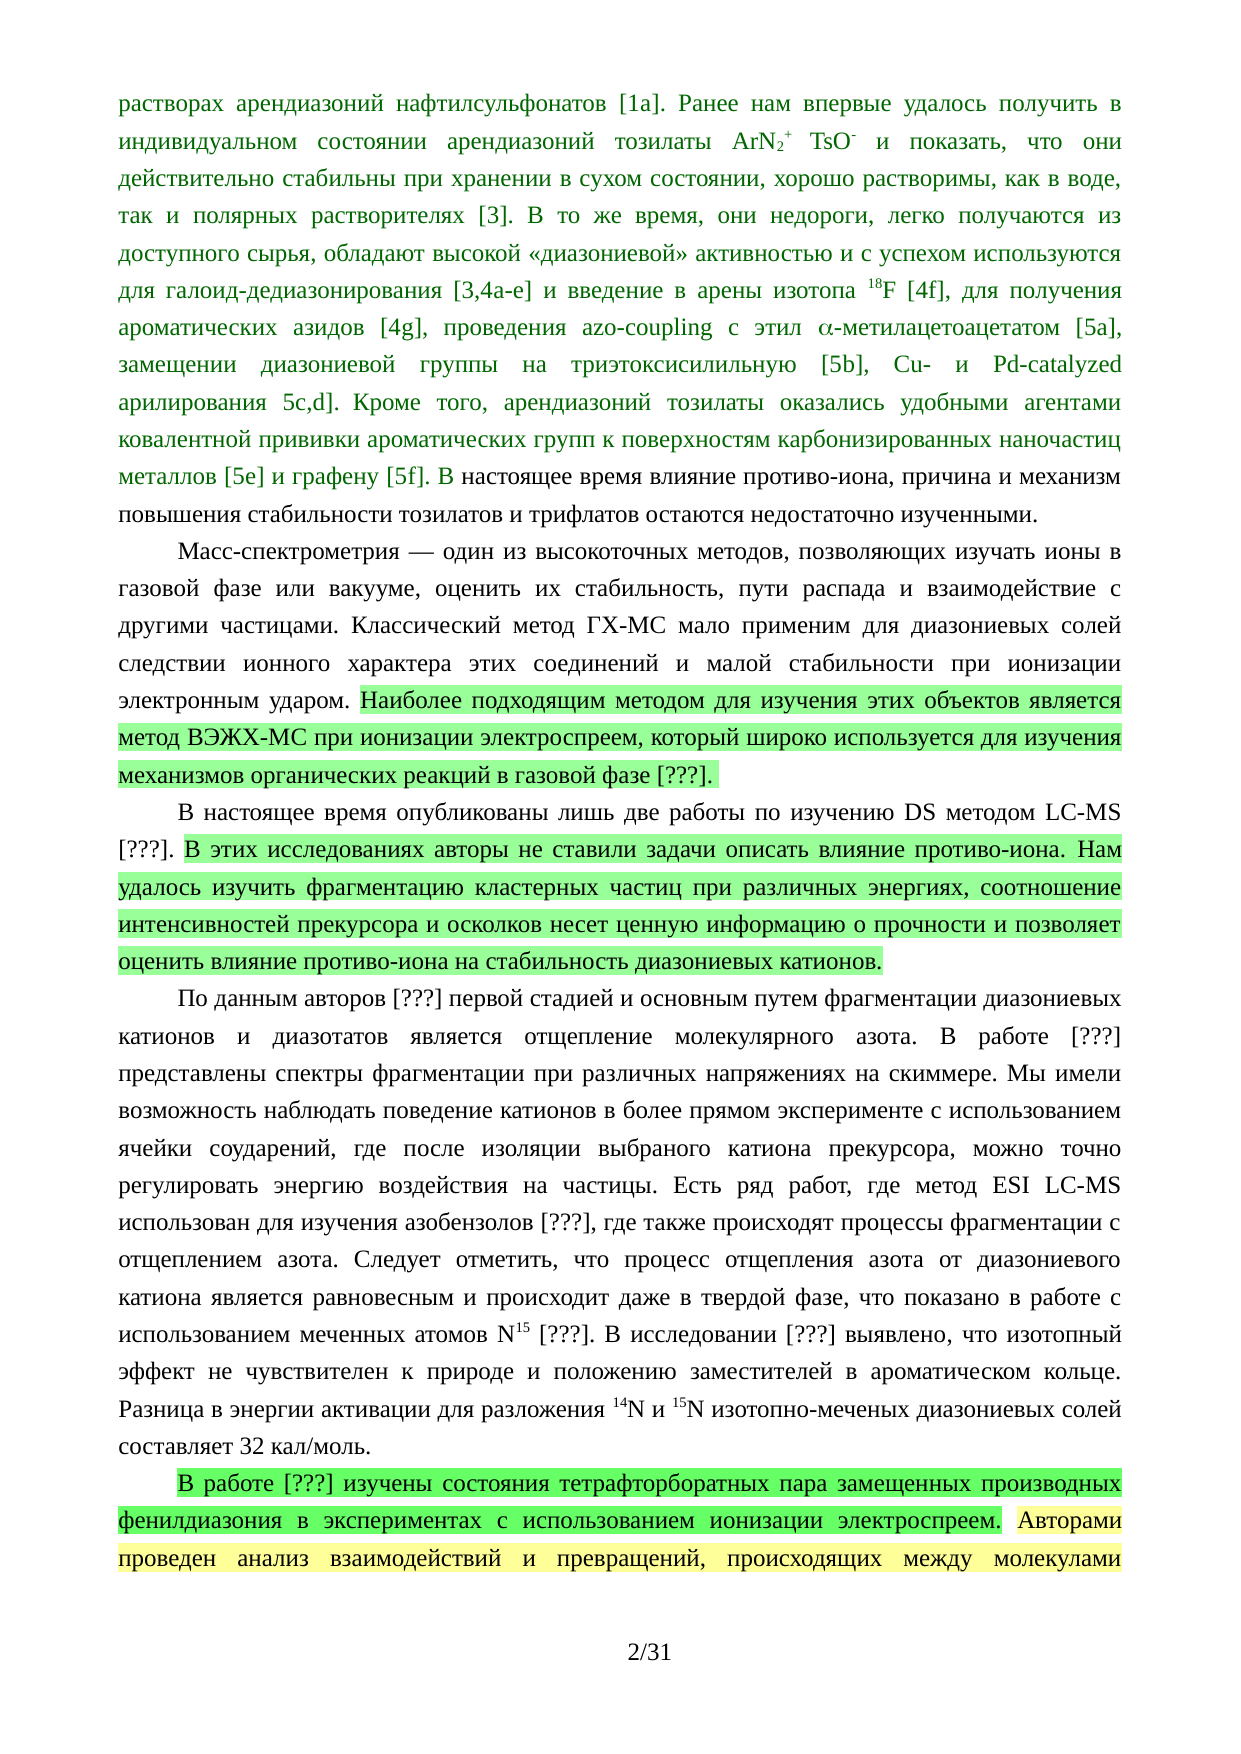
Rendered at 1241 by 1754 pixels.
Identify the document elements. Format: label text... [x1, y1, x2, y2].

list В работе [???] изучены состояния тетрафторборатных пара замещенных производных фенилдиазония в экспериментах с использованием ионизации электроспреем. Авторами проведен анализ взаимодействий и превращений, происходящих между молекулами [118, 1468, 1122, 1572]
list Масс-спектрометрия — один из высокоточных методов, позволяющих изучать ионы в газовой фазе или вакууме, оценить их стабильность, пути распада и взаимодействие с другими частицами. Классический метод ГХ-МС мало применим для диазониевых солей следствии ионного характера этих соединений и малой стабильности при ионизации электронным ударом. Наиболее подходящим методом для изучения этих объектов является метод ВЭЖХ-МС при ионизации электроспреем, который широко используется для изучения механизмов органических реакций в газовой фазе [???]. [118, 536, 1122, 788]
list По данным авторов [???] первой стадией и основным путем фрагментации диазониевых катионов и диазотатов является отщепление молекулярного азота. В работе [???] представлены спектры фрагментации при различных напряжениях на скиммере. Мы имели возможность наблюдать поведение катионов в более прямом эксперименте с использованием ячейки соударений, где после изоляции выбраного катиона прекурсора, можно точно регулировать энергию воздействия на частицы. Есть ряд работ, где метод ESI LC-MS использован для изучения азобензолов [???], где также происходят процессы фрагментации с отщеплением азота. Следует отметить, что процесс отщепления азота от диазониевого катиона является равновесным и происходит даже в твердой фазе, что показано в работе с использованием меченных атомов N15 [???]. В исследовании [???] выявлено, что изотопный эффект не чувствителен к природе и положению заместителей в ароматическом кольце. Разница в энергии активации для разложения 14N и 15N изотопно-меченых диазониевых солей составляет 32 кал/моль. [118, 983, 1122, 1460]
list растворах арендиазоний нафтилсульфонатов [1a]. Ранее нам впервые удалось получить в индивидуальном состоянии арендиазоний тозилаты ArN2+ TsO- и показать, что они действительно стабильны при хранении в сухом состоянии, хорошо растворимы, как в воде, так и полярных растворителях [3]. В то же время, они недороги, легко получаются из доступного сырья, обладают высокой «диазониевой» активностью и с успехом используются для галоид-дедиазонирования [3,4a-e] и введение в арены изотопа 18F [4f], для получения ароматических азидов [4g], проведения azo-coupling с этил -метилацетоацетатом [5a], замещении диазониевой группы на триэтоксисилильную [5b], Cu- и Pd-catalyzed арилирования 5c,d]. Кроме того, арендиазоний тозилаты оказались удобными агентами ковалентной прививки ароматических групп к поверхностям карбонизированных наночастиц металлов [5e] и графену [5f]. В настоящее время влияние противо-иона, причина и механизм повышения стабильности тозилатов и трифлатов остаются недостаточно изученными. [118, 88, 1122, 527]
list В настоящее время опубликованы лишь две работы по изучению DS методом LC-MS [???]. В этих исследованиях авторы не ставили задачи описать влияние противо-иона. Нам удалось изучить фрагментацию кластерных частиц при различных энергиях, соотношение интенсивностей прекурсора и осколков несет ценную информацию о прочности и позволяет оценить влияние противо-иона на стабильность диазониевых катионов. [118, 797, 1122, 975]
